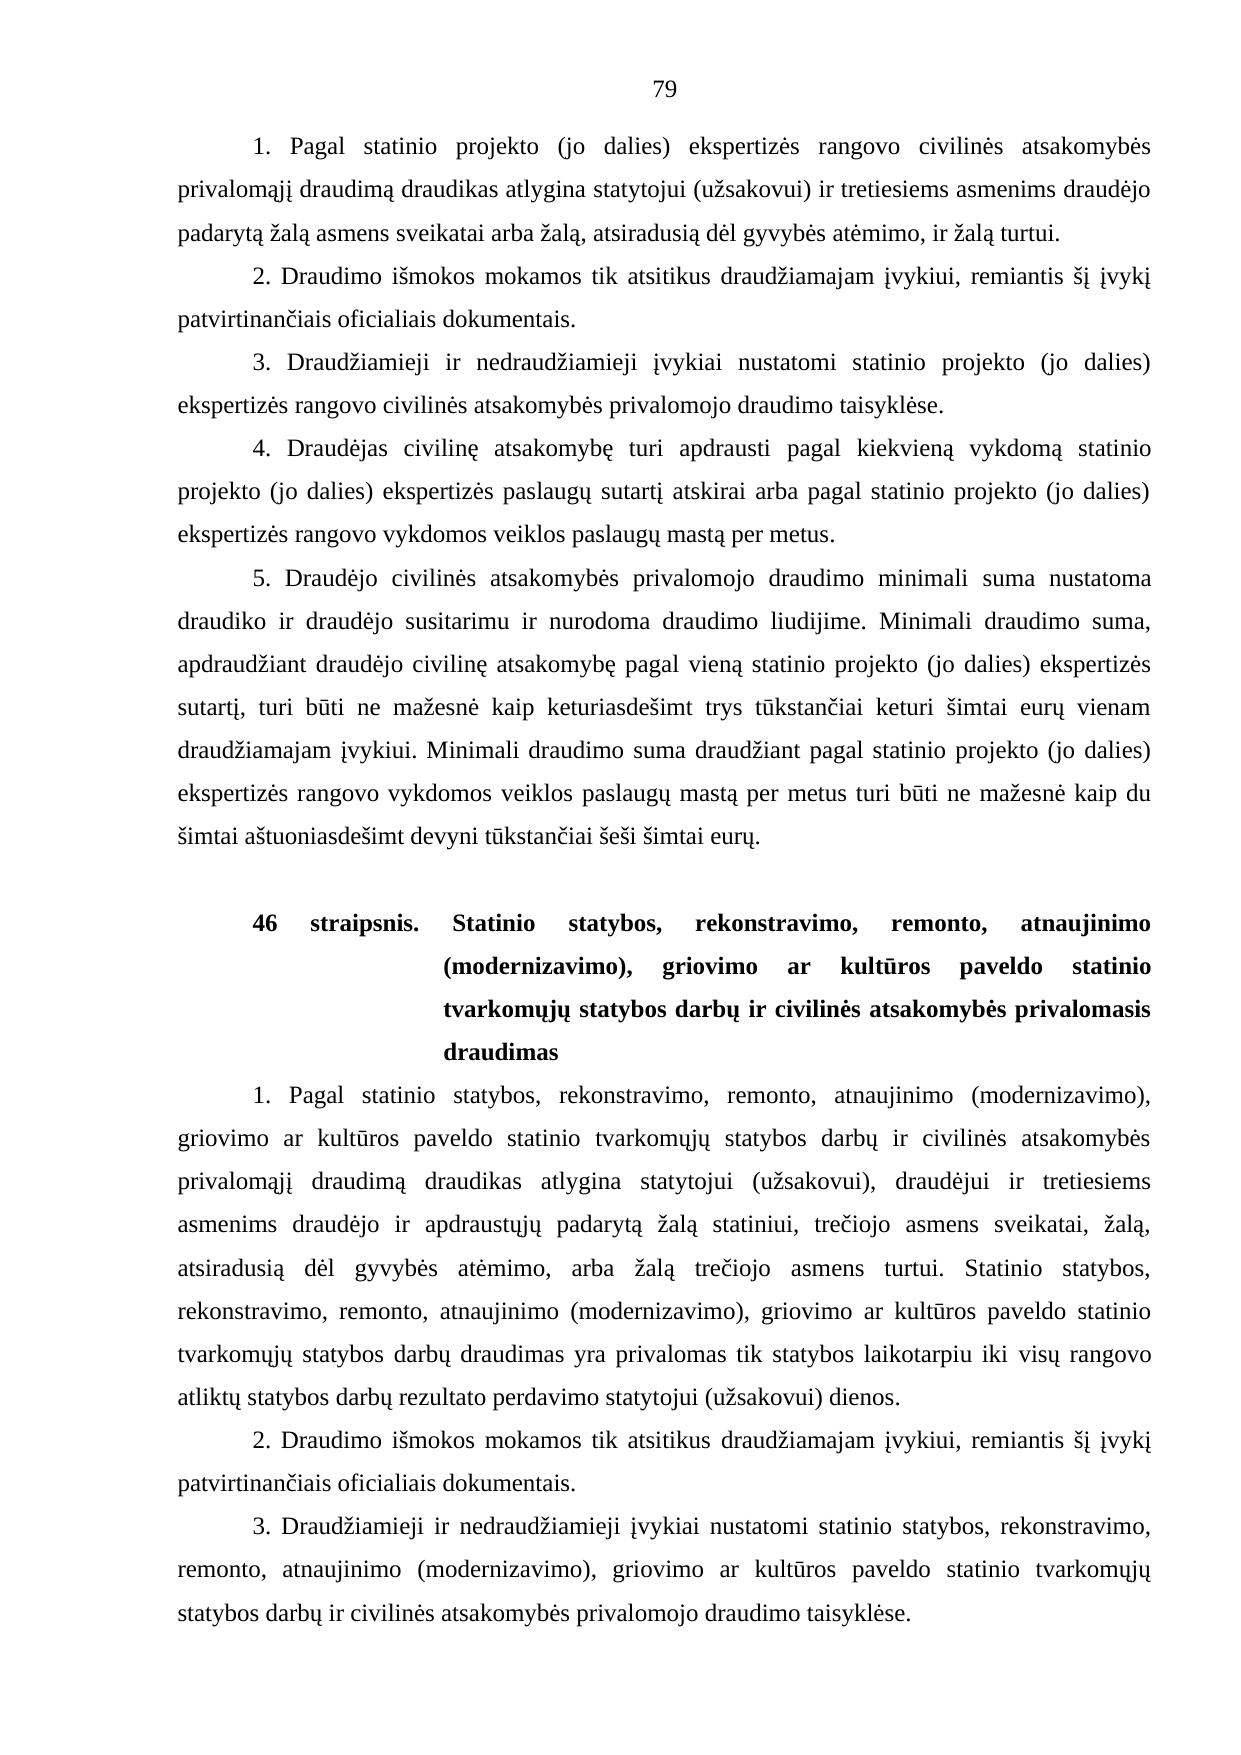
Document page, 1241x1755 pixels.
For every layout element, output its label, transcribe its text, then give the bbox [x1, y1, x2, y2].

text 3. Draudžiamieji ir nedraudžiamieji įvykiai nustatomi statinio statybos, rekonstravimo, remonto, atnaujinimo (modernizavimo), griovimo ar kultūros paveldo statinio tvarkomųjų statybos darbų ir civilinės atsakomybės privalomojo draudimo taisyklėse. [177, 1511, 1152, 1626]
text 2. Draudimo išmokos mokamos tik atsitikus draudžiamajam įvykiui, remiantis šį įvykį patvirtinančiais oficialiais dokumentais. [177, 1425, 1152, 1497]
text 1. Pagal statinio projekto (jo dalies) ekspertizės rangovo civilinės atsakomybės privalomąjį draudimą draudikas atlygina statytojui (užsakovui) ir tretiesiems asmenims draudėjo padarytą žalą asmens sveikatai arba žalą, atsiradusią dėl gyvybės atėmimo, ir žalą turtui. [177, 131, 1152, 246]
text 5. Draudėjo civilinės atsakomybės privalomojo draudimo minimali suma nustatoma draudiko ir draudėjo susitarimu ir nurodoma draudimo liudijime. Minimali draudimo suma, apdraudžiant draudėjo civilinę atsakomybę pagal vieną statinio projekto (jo dalies) ekspertizės sutartį, turi būti ne mažesnė kaip keturiasdešimt trys tūkstančiai keturi šimtai eurų vienam draudžiamajam įvykiui. Minimali draudimo suma draudžiant pagal statinio projekto (jo dalies) ekspertizės rangovo vykdomos veiklos paslaugų mastą per metus turi būti ne mažesnė kaip du šimtai aštuoniasdešimt devyni tūkstančiai šeši šimtai eurų. [177, 563, 1152, 850]
text 2. Draudimo išmokos mokamos tik atsitikus draudžiamajam įvykiui, remiantis šį įvykį patvirtinančiais oficialiais dokumentais. [177, 261, 1152, 333]
text 46 straipsnis. Statinio statybos, rekonstravimo, remonto, atnaujinimo (modernizavimo), griovimo ar kultūros paveldo statinio tvarkomųjų statybos darbų ir civilinės atsakomybės privalomasis draudimas [252, 908, 1152, 1066]
text 3. Draudžiamieji ir nedraudžiamieji įvykiai nustatomi statinio projekto (jo dalies) ekspertizės rangovo civilinės atsakomybės privalomojo draudimo taisyklėse. [177, 347, 1152, 419]
text 4. Draudėjas civilinę atsakomybę turi apdrausti pagal kiekvieną vykdomą statinio projekto (jo dalies) ekspertizės paslaugų sutartį atskirai arba pagal statinio projekto (jo dalies) ekspertizės rangovo vykdomos veiklos paslaugų mastą per metus. [177, 433, 1152, 548]
text 1. Pagal statinio statybos, rekonstravimo, remonto, atnaujinimo (modernizavimo), griovimo ar kultūros paveldo statinio tvarkomųjų statybos darbų ir civilinės atsakomybės privalomąjį draudimą draudikas atlygina statytojui (užsakovui), draudėjui ir tretiesiems asmenims draudėjo ir apdraustųjų padarytą žalą statiniui, trečiojo asmens sveikatai, žalą, atsiradusią dėl gyvybės atėmimo, arba žalą trečiojo asmens turtui. Statinio statybos, rekonstravimo, remonto, atnaujinimo (modernizavimo), griovimo ar kultūros paveldo statinio tvarkomųjų statybos darbų draudimas yra privalomas tik statybos laikotarpiu iki visų rangovo atliktų statybos darbų rezultato perdavimo statytojui (užsakovui) dienos. [177, 1080, 1152, 1411]
